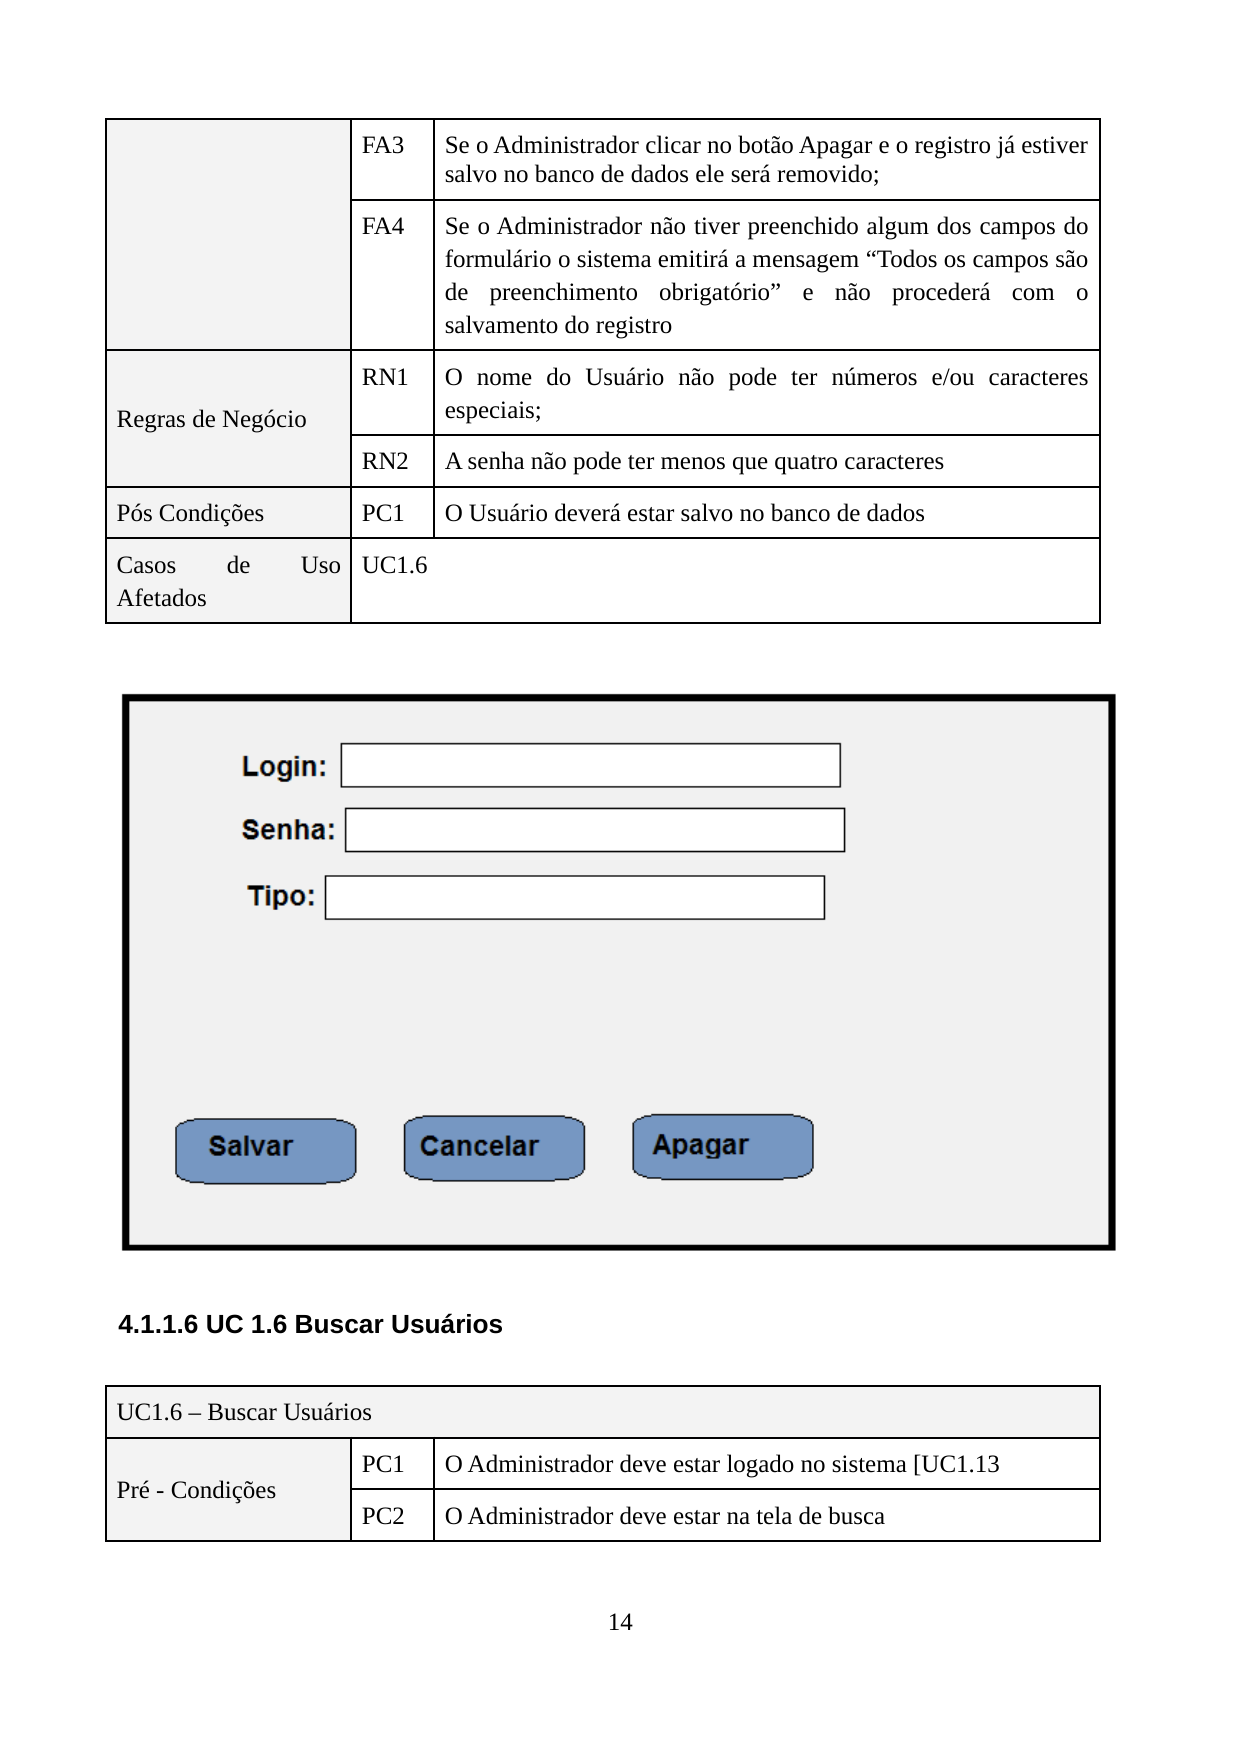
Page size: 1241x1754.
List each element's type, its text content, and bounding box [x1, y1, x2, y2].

table_cell Se o Administrador clicar no botão Apagar e o registro já estiver salvo no banco de dados ele será removido; [435, 120, 1099, 198]
table_cell Se o Administrador não tiver preenchido algum dos campos do formulário o sistema emitirá a mensagem “Todos os campos são de preenchimento obrigatório” e não procederá com o salvamento do registro [435, 201, 1099, 349]
subtitle 4.1.1.6 UC 1.6 Buscar Usuários [118, 1309, 1122, 1339]
table_cell O nome do Usuário não pode ter números e/ou caracteres especiais; [435, 351, 1099, 434]
table_cell FA3 [352, 120, 433, 198]
picture [118, 690, 1123, 1258]
table_cell O Administrador deve estar na tela de busca [435, 1490, 1099, 1540]
table_cell RN2 [352, 436, 433, 486]
table_cell [107, 120, 350, 349]
table_cell UC1.6 [352, 539, 1099, 622]
table_cell A senha não pode ter menos que quatro caracteres [435, 436, 1099, 486]
table_cell O Administrador deve estar logado no sistema [UC1.13 [435, 1439, 1099, 1488]
table_header UC1.6 – Buscar Usuários [107, 1387, 1099, 1437]
table_cell RN1 [352, 351, 433, 434]
table_cell PC1 [352, 1439, 433, 1488]
table_cell Casos de Uso Afetados [107, 539, 350, 622]
table_cell Pré - Condições [107, 1439, 350, 1540]
table_cell PC2 [352, 1490, 433, 1540]
table_cell PC1 [352, 488, 433, 537]
table_cell Regras de Negócio [107, 351, 350, 486]
table_cell FA4 [352, 201, 433, 349]
table_cell O Usuário deverá estar salvo no banco de dados [435, 488, 1099, 537]
table_cell Pós Condições [107, 488, 350, 537]
